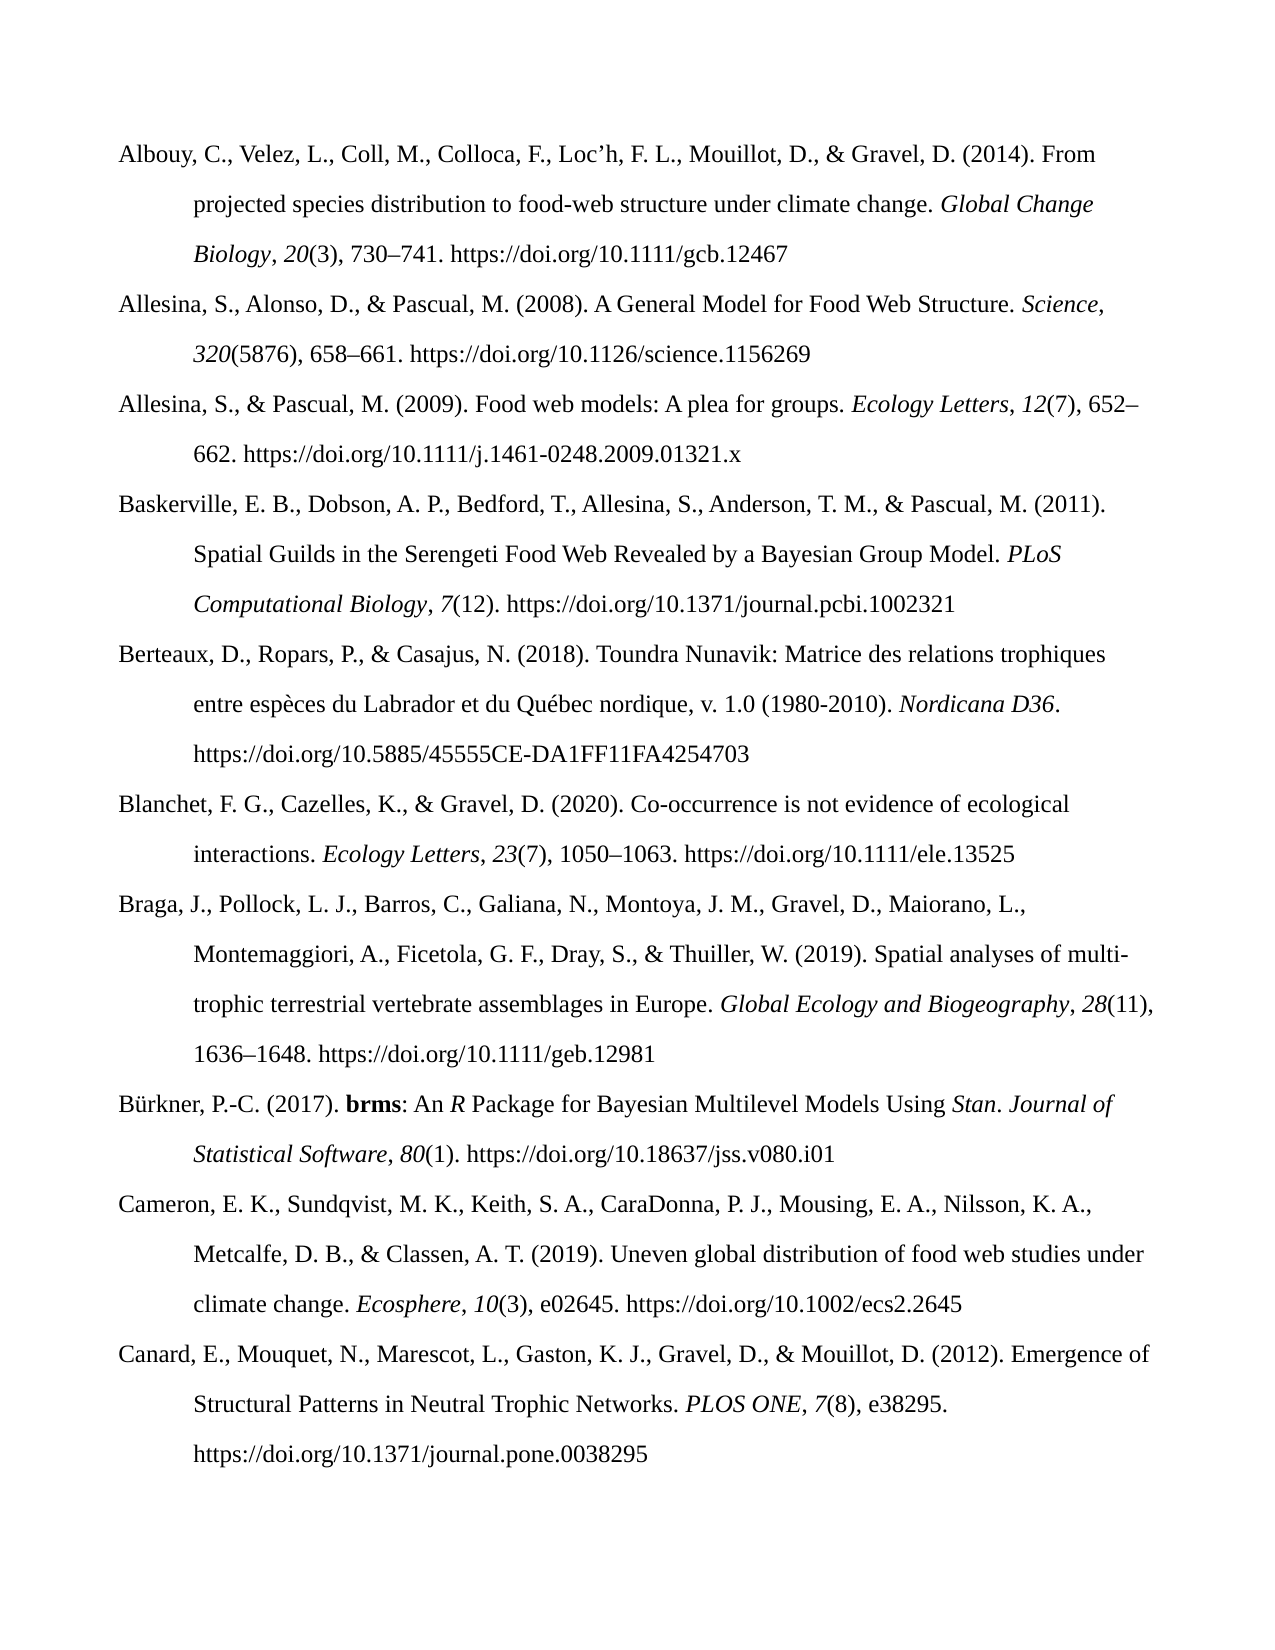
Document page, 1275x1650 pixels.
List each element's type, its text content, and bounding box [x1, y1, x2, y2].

text Blanchet, F. G., Cazelles, K., & Gravel, D. (2020). Co-occurrence is not evidence of ecological interactions. Ecology Letters, 23(7), 1050–1063. https://doi.org/10.1111/ele.13525 [118, 768, 1157, 868]
text Allesina, S., Alonso, D., & Pascual, M. (2008). A General Model for Food Web Structure. Science, 320(5876), 658–661. https://doi.org/10.1126/science.1156269 [118, 268, 1157, 368]
text Braga, J., Pollock, L. J., Barros, C., Galiana, N., Montoya, J. M., Gravel, D., Maiorano, L., Montemaggiori, A., Ficetola, G. F., Dray, S., & Thuiller, W. (2019). Spatial analyses of multi-trophic terrestrial vertebrate assemblages in Europe. Global Ecology and Biogeography, 28(11), 1636–1648. https://doi.org/10.1111/geb.12981 [118, 868, 1157, 1068]
text Albouy, C., Velez, L., Coll, M., Colloca, F., Loc’h, F. L., Mouillot, D., & Gravel, D. (2014). From projected species distribution to food-web structure under climate change. Global Change Biology, 20(3), 730–741. https://doi.org/10.1111/gcb.12467 [118, 118, 1157, 268]
text Canard, E., Mouquet, N., Marescot, L., Gaston, K. J., Gravel, D., & Mouillot, D. (2012). Emergence of Structural Patterns in Neutral Trophic Networks. PLOS ONE, 7(8), e38295. https://doi.org/10.1371/journal.pone.0038295 [118, 1318, 1157, 1468]
text Cameron, E. K., Sundqvist, M. K., Keith, S. A., CaraDonna, P. J., Mousing, E. A., Nilsson, K. A., Metcalfe, D. B., & Classen, A. T. (2019). Uneven global distribution of food web studies under climate change. Ecosphere, 10(3), e02645. https://doi.org/10.1002/ecs2.2645 [118, 1168, 1157, 1318]
text Bürkner, P.-C. (2017). brms: An R Package for Bayesian Multilevel Models Using Stan. Journal of Statistical Software, 80(1). https://doi.org/10.18637/jss.v080.i01 [118, 1068, 1157, 1168]
text Baskerville, E. B., Dobson, A. P., Bedford, T., Allesina, S., Anderson, T. M., & Pascual, M. (2011). Spatial Guilds in the Serengeti Food Web Revealed by a Bayesian Group Model. PLoS Computational Biology, 7(12). https://doi.org/10.1371/journal.pcbi.1002321 [118, 468, 1157, 618]
text Allesina, S., & Pascual, M. (2009). Food web models: A plea for groups. Ecology Letters, 12(7), 652–662. https://doi.org/10.1111/j.1461-0248.2009.01321.x [118, 368, 1157, 468]
text Berteaux, D., Ropars, P., & Casajus, N. (2018). Toundra Nunavik: Matrice des relations trophiques entre espèces du Labrador et du Québec nordique, v. 1.0 (1980-2010). Nordicana D36. https://doi.org/10.5885/45555CE-DA1FF11FA4254703 [118, 618, 1157, 768]
